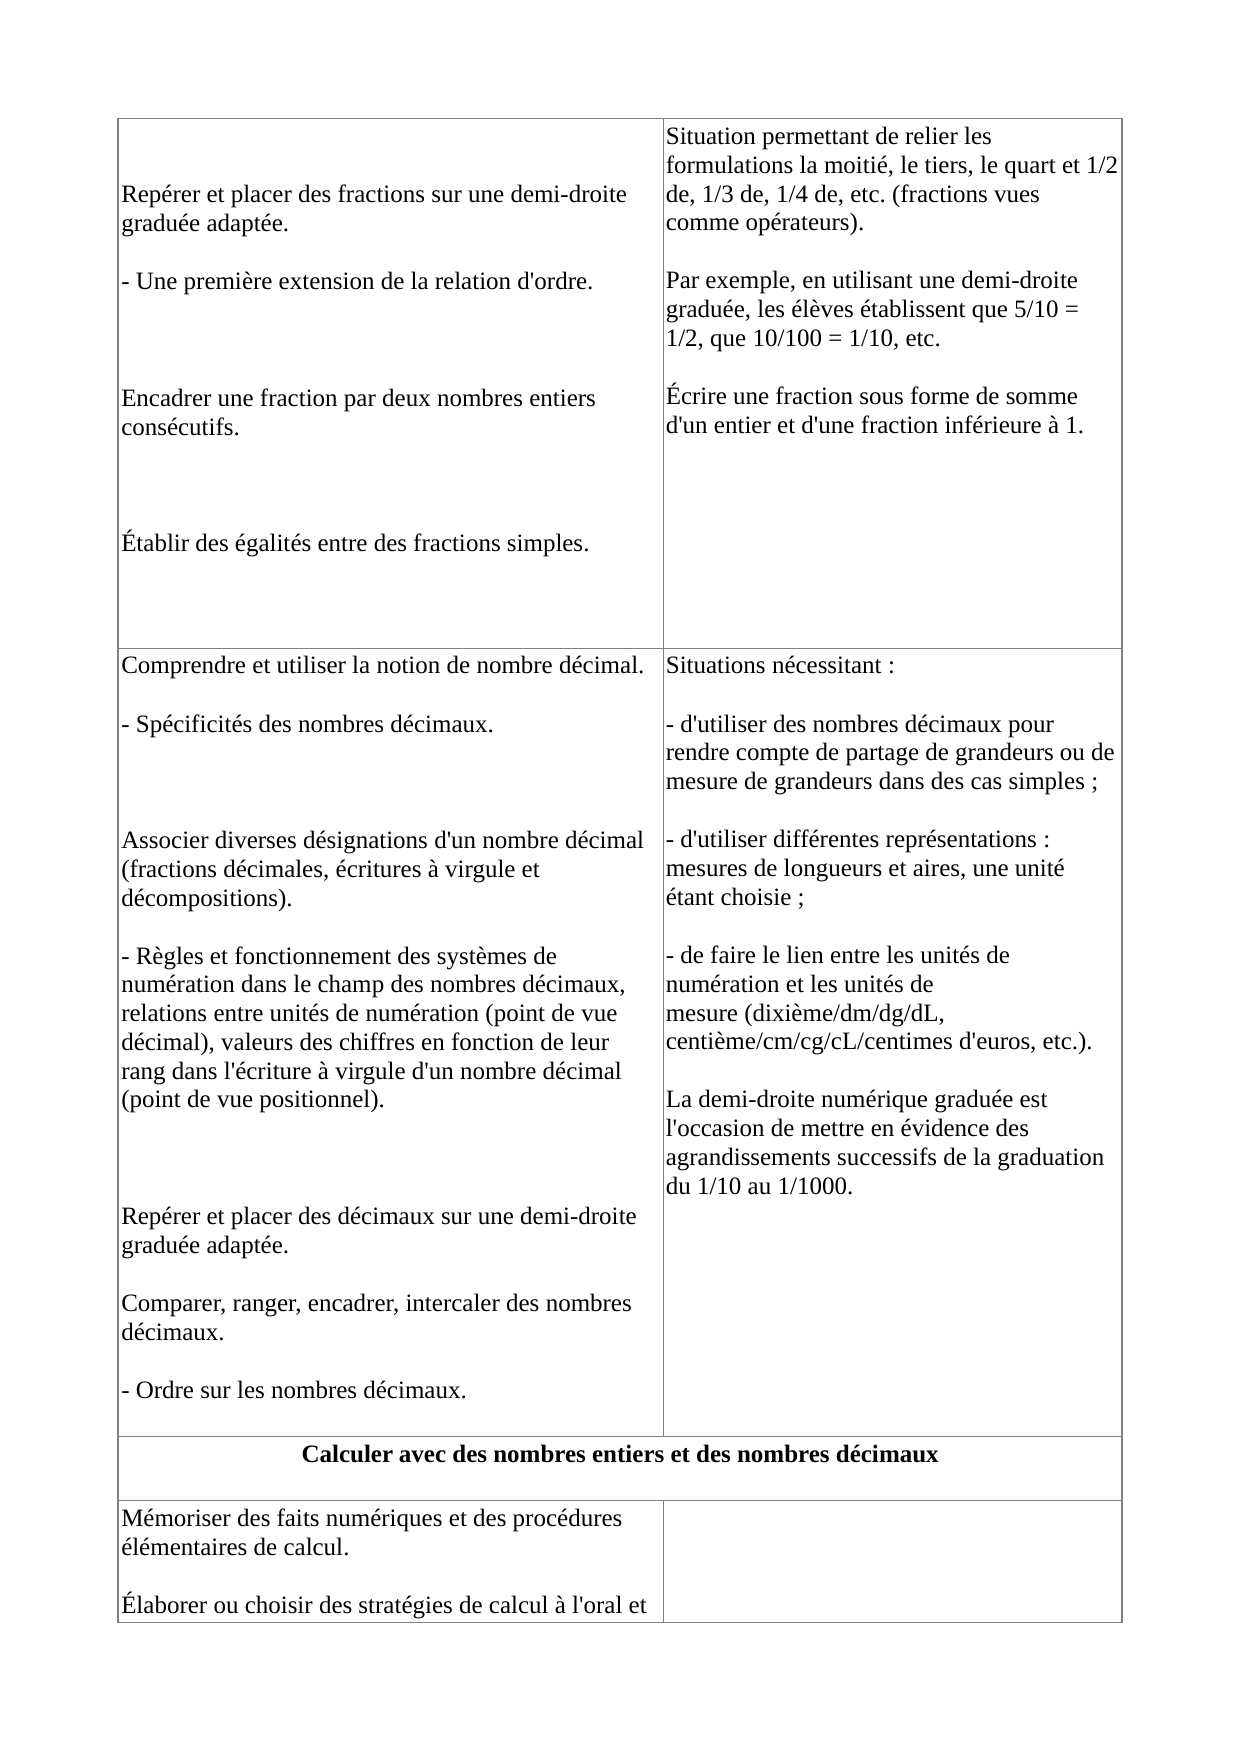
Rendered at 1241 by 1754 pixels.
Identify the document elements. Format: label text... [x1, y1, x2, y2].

table_cell Comprendre et utiliser la notion de nombre décimal. - Spécificités des nombres décimaux. Associer diverses désignations d'un nombre décimal (fractions décimales, écritures à virgule et décompositions). - Règles et fonctionnement des systèmes de numération dans le champ des nombres décimaux, relations entre unités de numération (point de vue décimal), valeurs des chiffres en fonction de leur rang dans l'écriture à virgule d'un nombre décimal (point de vue positionnel). Repérer et placer des décimaux sur une demi-droite graduée adaptée. Comparer, ranger, encadrer, intercaler des nombres décimaux. - Ordre sur les nombres décimaux. [119, 649, 663, 1436]
table_cell Repérer et placer des fractions sur une demi-droite graduée adaptée. - Une première extension de la relation d'ordre. Encadrer une fraction par deux nombres entiers consécutifs. Établir des égalités entre des fractions simples. [119, 119, 663, 647]
table_cell Situations nécessitant : - d'utiliser des nombres décimaux pour rendre compte de partage de grandeurs ou de mesure de grandeurs dans des cas simples ; - d'utiliser différentes représentations : mesures de longueurs et aires, une unité étant choisie ; - de faire le lien entre les unités de numération et les unités de mesure (dixième/dm/dg/dL, centième/cm/cg/cL/centimes d'euros, etc.). La demi-droite numérique graduée est l'occasion de mettre en évidence des agrandissements successifs de la graduation du 1/10 au 1/1000. [664, 649, 1121, 1436]
table_cell [664, 1501, 1121, 1622]
table_cell Mémoriser des faits numériques et des procédures élémentaires de calcul. Élaborer ou choisir des stratégies de calcul à l'oral et [119, 1501, 663, 1622]
table_cell Calculer avec des nombres entiers et des nombres décimaux [119, 1437, 1121, 1500]
table_cell Situation permettant de relier les formulations la moitié, le tiers, le quart et 1/2 de, 1/3 de, 1/4 de, etc. (fractions vues comme opérateurs). Par exemple, en utilisant une demi-droite graduée, les élèves établissent que 5/10 = 1/2, que 10/100 = 1/10, etc. Écrire une fraction sous forme de somme d'un entier et d'une fraction inférieure à 1. [664, 119, 1121, 647]
